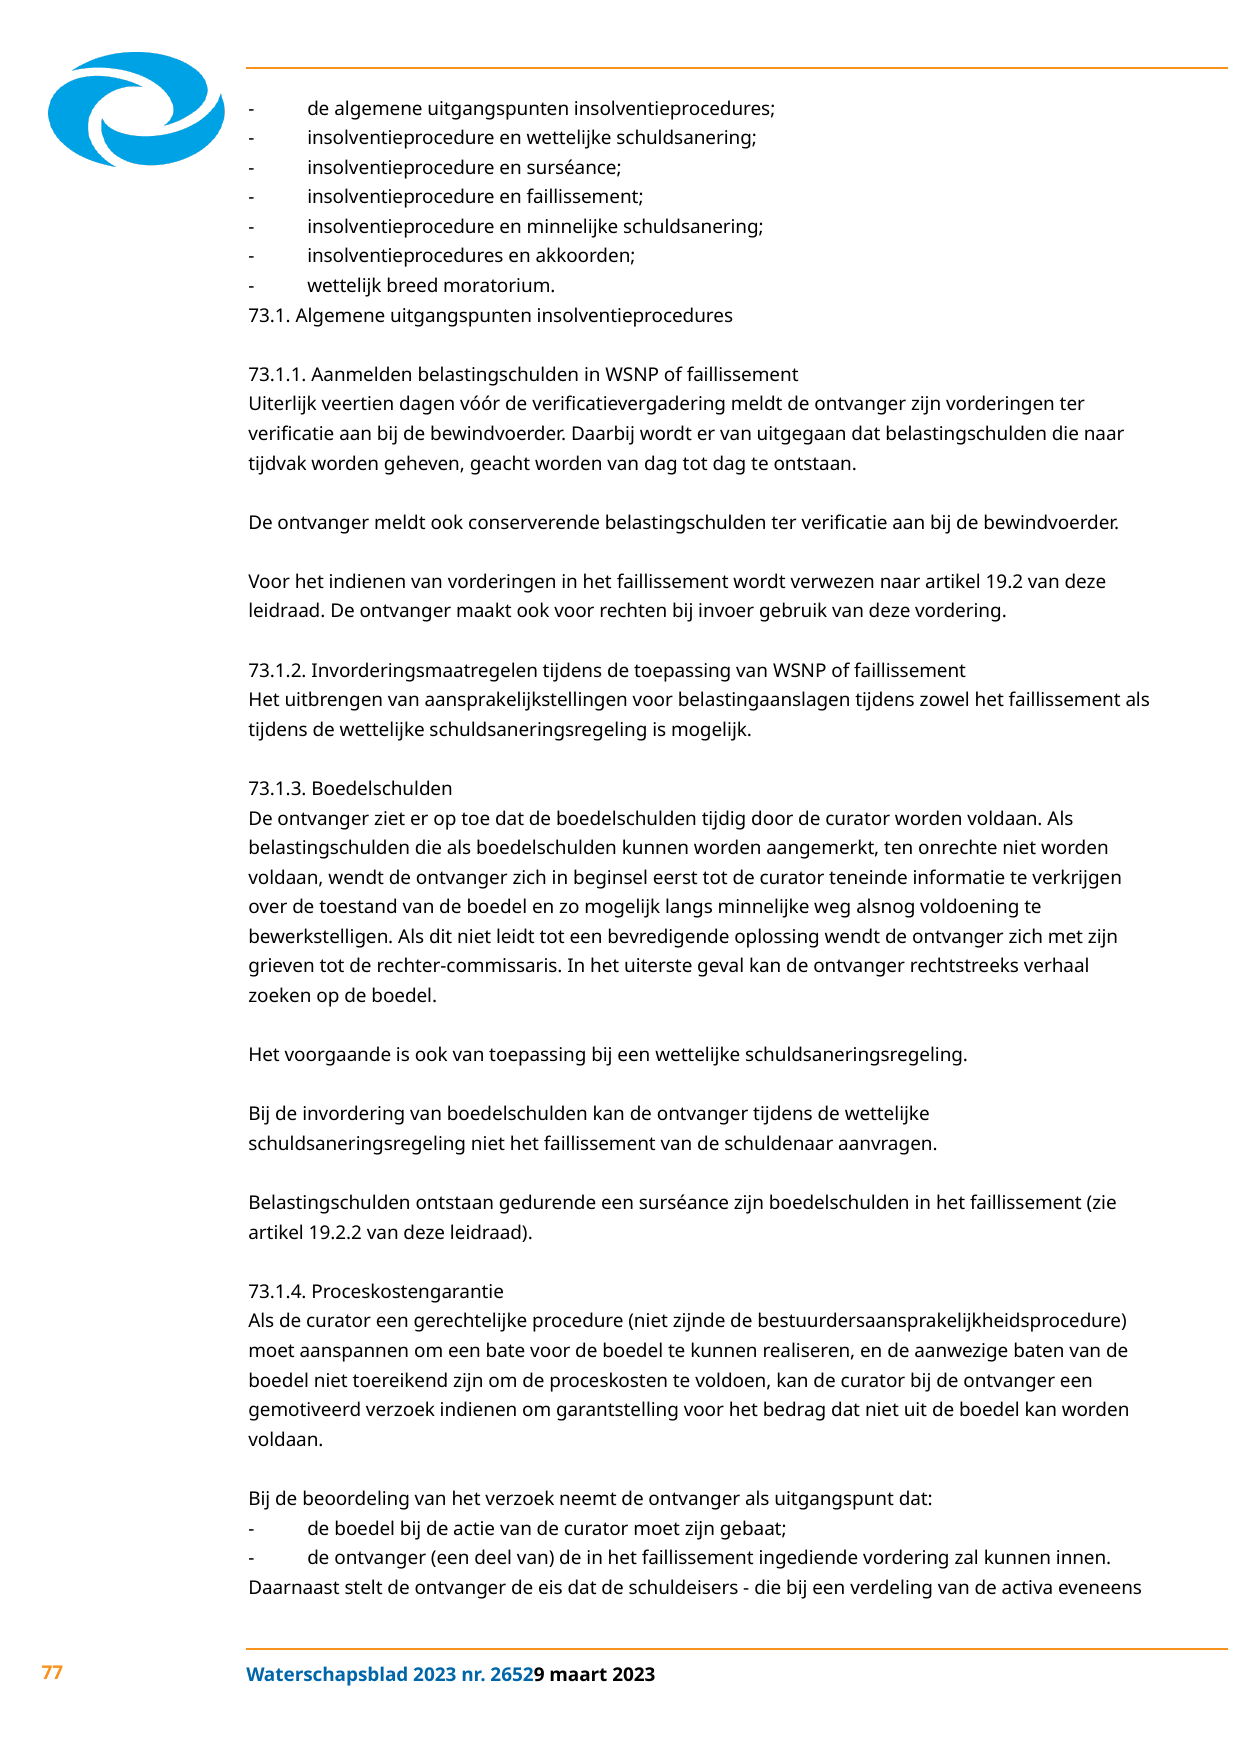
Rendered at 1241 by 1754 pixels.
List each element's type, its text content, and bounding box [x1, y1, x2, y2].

text Het uitbrengen van aansprakelijkstellingen voor belastingaanslagen tijdens zowel het faillissement als tijdens de wettelijke schuldsaneringsregeling is mogelijk. [248, 686, 1152, 742]
text Voor het indienen van vorderingen in het faillissement wordt verwezen naar artikel 19.2 van deze leidraad. De ontvanger maakt ook voor rechten bij invoer gebruik van deze vordering. [248, 568, 1152, 623]
text De ontvanger meldt ook conserverende belastingschulden ter verificatie aan bij de bewindvoerder. [248, 509, 1152, 535]
list de algemene uitgangspunten insolventieprocedures; [248, 95, 1152, 121]
list de ontvanger (een deel van) de in het faillissement ingediende vordering zal kunnen innen. [248, 1544, 1152, 1570]
list de boedel bij de actie van de curator moet zijn gebaat; [248, 1515, 1152, 1541]
text Belastingschulden ontstaan gedurende een surséance zijn boedelschulden in het faillissement (zie artikel 19.2.2 van deze leidraad). [248, 1189, 1152, 1245]
text 73.1.3. Boedelschulden [248, 775, 1152, 801]
list insolventieprocedure en wettelijke schuldsanering; [248, 124, 1152, 150]
list insolventieprocedures en akkoorden; [248, 243, 1152, 268]
list wettelijk breed moratorium. [248, 272, 1152, 298]
text Bij de invordering van boedelschulden kan de ontvanger tijdens de wettelijke schuldsaneringsregeling niet het faillissement van de schuldenaar aanvragen. [248, 1101, 1152, 1156]
list insolventieprocedure en faillissement; [248, 183, 1152, 209]
text Het voorgaande is ook van toepassing bij een wettelijke schuldsaneringsregeling. [248, 1041, 1152, 1067]
text Daarnaast stelt de ontvanger de eis dat de schuldeisers - die bij een verdeling van de activa eveneens [248, 1574, 1152, 1600]
list insolventieprocedure en surséance; [248, 154, 1152, 180]
list insolventieprocedure en minnelijke schuldsanering; [248, 213, 1152, 239]
text De ontvanger ziet er op toe dat de boedelschulden tijdig door de curator worden voldaan. Als belastingschulden die als boedelschulden kunnen worden aangemerkt, ten onrechte niet worden voldaan, wendt de ontvanger zich in beginsel eerst tot de curator teneinde informatie te verkrijgen over de toestand van de boedel en zo mogelijk langs minnelijke weg alsnog voldoening te bewerkstelligen. Als dit niet leidt tot een bevredigende oplossing wendt de ontvanger zich met zijn grieven tot de rechter-commissaris. In het uiterste geval kan de ontvanger rechtstreeks verhaal zoeken op de boedel. [248, 805, 1152, 1008]
text 73.1.1. Aanmelden belastingschulden in WSNP of faillissement [248, 361, 1152, 387]
picture [41, 47, 231, 172]
text Bij de beoordeling van het verzoek neemt de ontvanger als uitgangspunt dat: [248, 1485, 1152, 1511]
text 73.1. Algemene uitgangspunten insolventieprocedures [248, 302, 1152, 328]
text Uiterlijk veertien dagen vóór de verificatievergadering meldt de ontvanger zijn vorderingen ter verificatie aan bij de bewindvoerder. Daarbij wordt er van uitgegaan dat belastingschulden die naar tijdvak worden geheven, geacht worden van dag tot dag te ontstaan. [248, 391, 1152, 476]
text 73.1.2. Invorderingsmaatregelen tijdens de toepassing van WSNP of faillissement [248, 657, 1152, 683]
text Als de curator een gerechtelijke procedure (niet zijnde de bestuurdersaansprakelijkheidsprocedure) moet aanspannen om een bate voor de boedel te kunnen realiseren, en de aanwezige baten van de boedel niet toereikend zijn om de proceskosten te voldoen, kan de curator bij de ontvanger een gemotiveerd verzoek indienen om garantstelling voor het bedrag dat niet uit de boedel kan worden voldaan. [248, 1308, 1152, 1452]
text 73.1.4. Proceskostengarantie [248, 1278, 1152, 1304]
